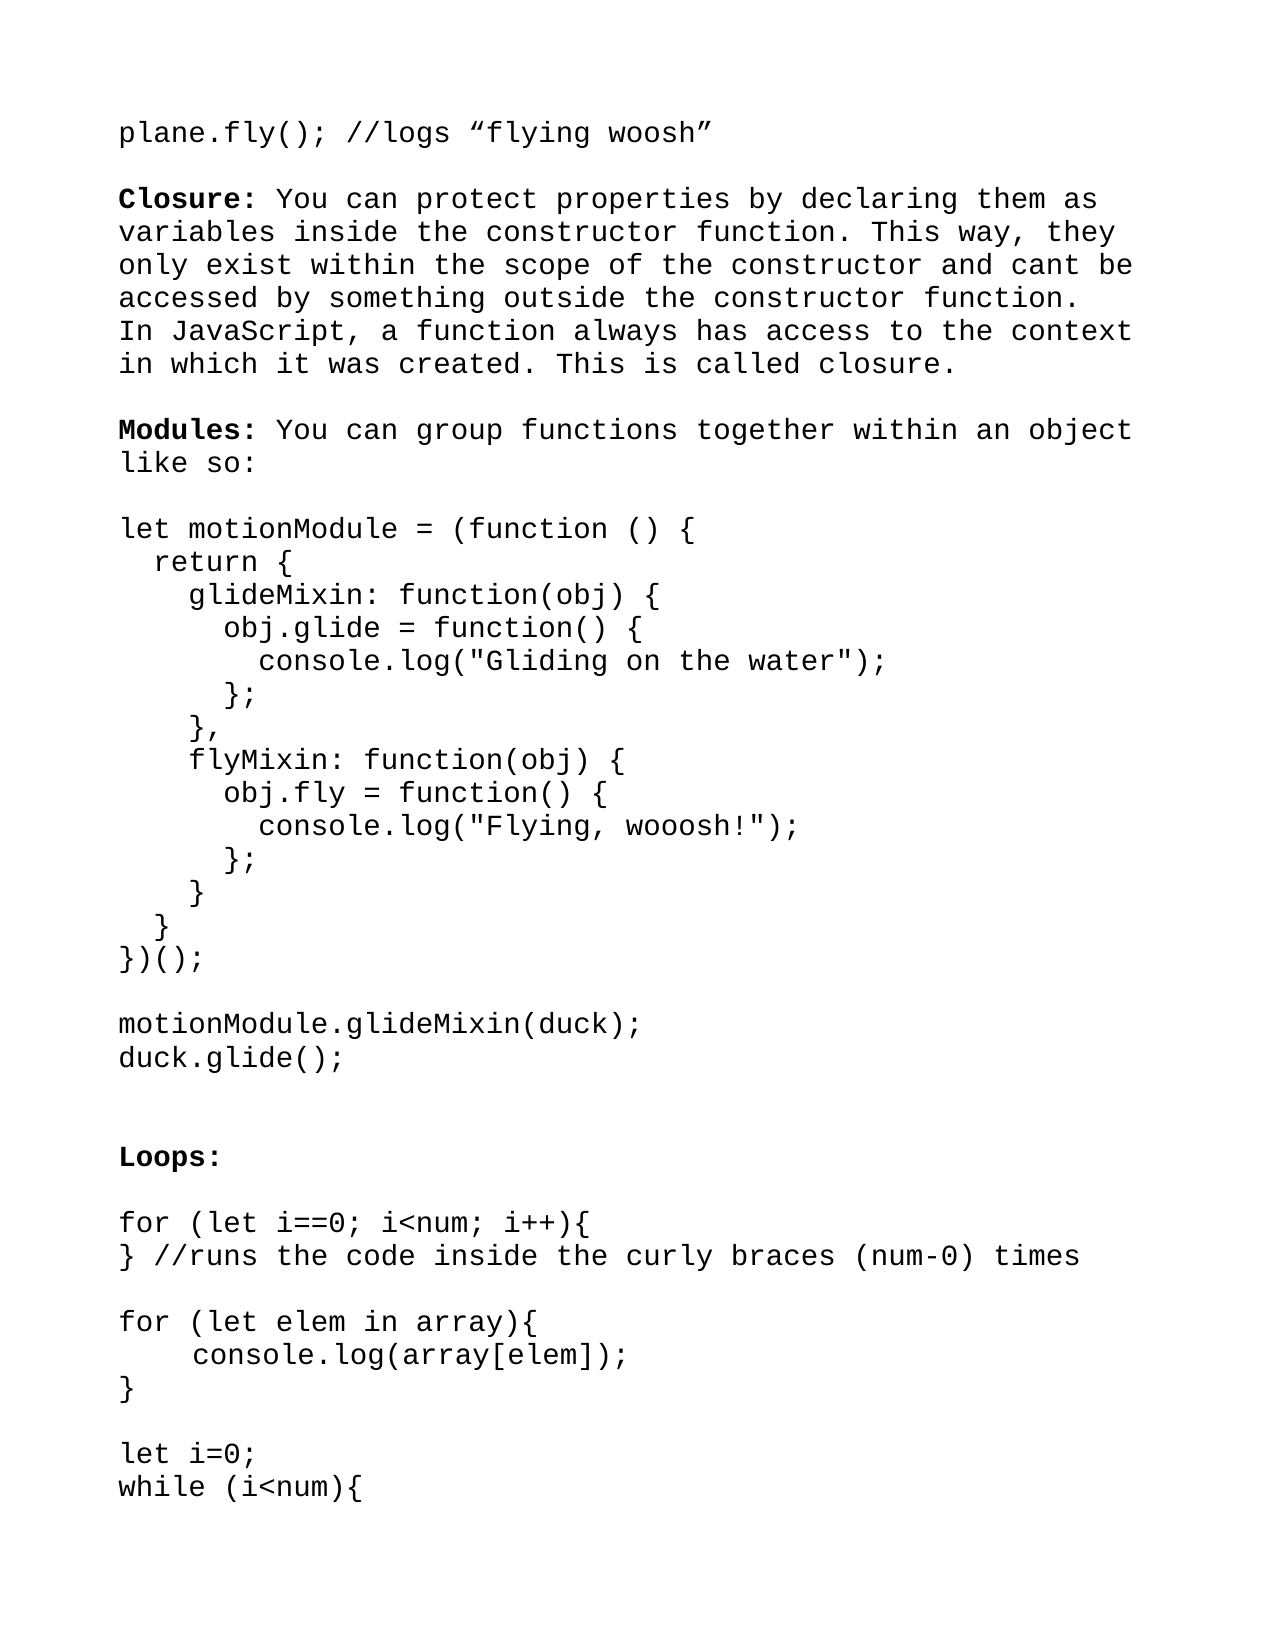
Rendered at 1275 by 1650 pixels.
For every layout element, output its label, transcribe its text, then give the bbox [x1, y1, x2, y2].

text })(); [118, 944, 1157, 977]
text console.log("Flying, wooosh!"); [118, 812, 1157, 844]
text let motionModule = (function () { [118, 514, 1157, 547]
text obj.glide = function() { [118, 613, 1157, 646]
text Modules: You can group functions together within an object like so: [118, 415, 1157, 481]
text for (let i==0; i<num; i++){ [118, 1208, 1157, 1241]
text }; [118, 679, 1157, 712]
text } [118, 1373, 1157, 1406]
text }; [118, 844, 1157, 878]
text Loops: [118, 1142, 1157, 1175]
text } //runs the code inside the curly braces (num-0) times [118, 1241, 1157, 1274]
text console.log(array[elem]); [118, 1340, 1157, 1373]
text glideMixin: function(obj) { [118, 580, 1157, 613]
text let i=0; [118, 1439, 1157, 1472]
text } [118, 878, 1157, 911]
text while (i<num){ [118, 1472, 1157, 1505]
text Closure: You can protect properties by declaring them as variables inside the constructor function. This way, they only exist within the scope of the constructor and cant be accessed by something outside the constructor function. [118, 184, 1157, 316]
text for (let elem in array){ [118, 1307, 1157, 1340]
text motionModule.glideMixin(duck); [118, 1010, 1157, 1043]
text return { [118, 547, 1157, 580]
text }, [118, 712, 1157, 746]
text In JavaScript, a function always has access to the context in which it was created. This is called closure. [118, 316, 1157, 382]
text obj.fly = function() { [118, 778, 1157, 812]
text duck.glide(); [118, 1043, 1157, 1076]
text console.log("Gliding on the water"); [118, 646, 1157, 679]
text plane.fly(); //logs “flying woosh” [118, 118, 1157, 151]
text flyMixin: function(obj) { [118, 746, 1157, 778]
text } [118, 911, 1157, 944]
